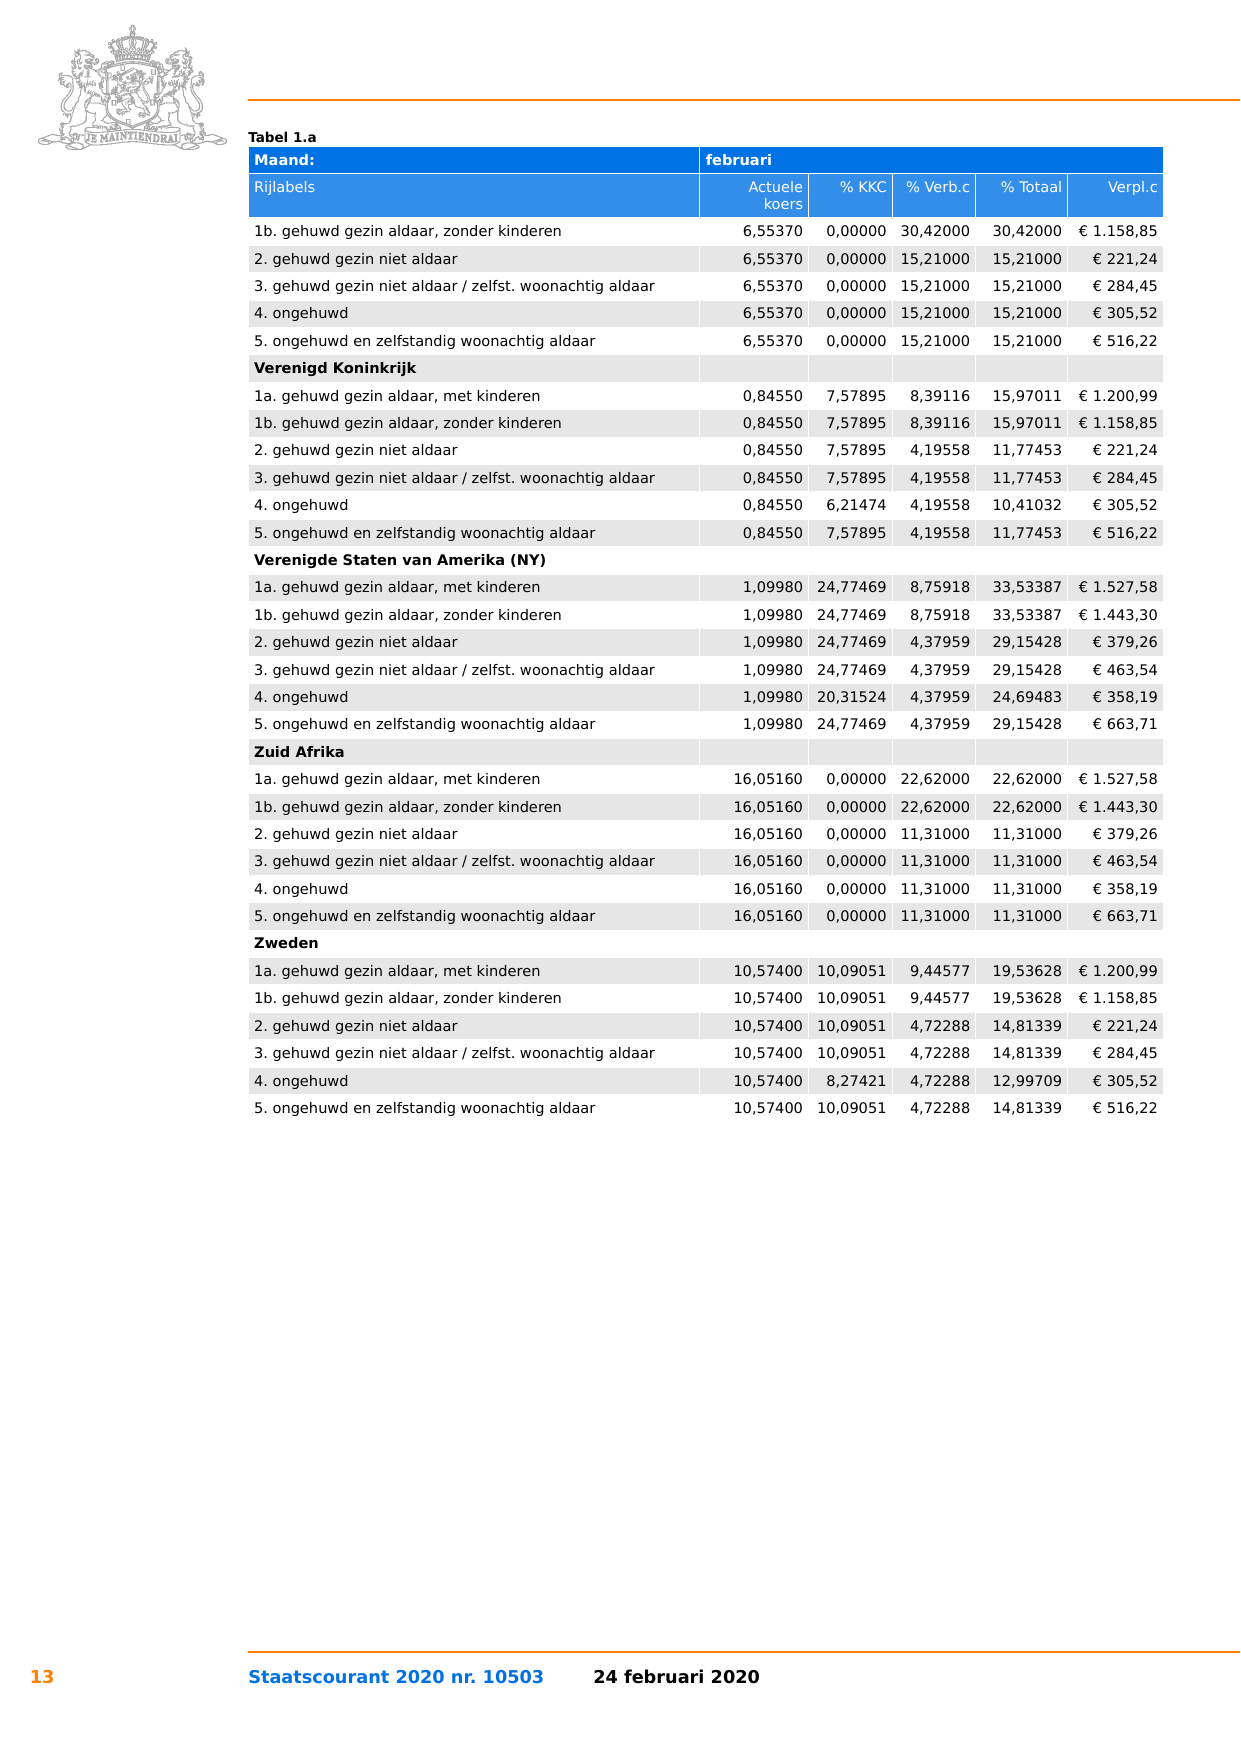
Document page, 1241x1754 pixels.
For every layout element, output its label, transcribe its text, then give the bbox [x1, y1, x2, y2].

table_cell € 516,22 [1068, 328, 1163, 354]
table_cell 2. gehuwd gezin niet aldaar [249, 438, 699, 464]
table_cell 15,21000 [976, 246, 1067, 272]
table_cell 33,53387 [976, 602, 1067, 628]
table_cell 10,41032 [976, 493, 1067, 519]
table_cell 12,99709 [976, 1068, 1067, 1094]
table_cell [976, 739, 1067, 765]
table_cell € 663,71 [1068, 712, 1163, 738]
table_cell 6,55370 [700, 273, 808, 299]
table_cell € 1.158,85 [1068, 410, 1163, 437]
table_cell 15,21000 [976, 301, 1067, 327]
table_cell 4,72288 [893, 1040, 975, 1067]
table_cell € 221,24 [1068, 246, 1163, 272]
table_cell € 305,52 [1068, 1068, 1163, 1094]
table_cell % Verb.c [893, 174, 975, 217]
table_cell [976, 547, 1067, 573]
table_cell 15,21000 [893, 301, 975, 327]
table_cell 22,62000 [976, 766, 1067, 793]
table_cell 5. ongehuwd en zelfstandig woonachtig aldaar [249, 328, 699, 354]
table_cell 3. gehuwd gezin niet aldaar / zelfst. woonachtig aldaar [249, 1040, 699, 1067]
table_cell 22,62000 [893, 766, 975, 793]
table_cell [1068, 355, 1163, 382]
table_cell 10,57400 [700, 1040, 808, 1067]
table_cell % Totaal [976, 174, 1067, 217]
table_cell 4,72288 [893, 1095, 975, 1121]
table_cell 15,21000 [976, 273, 1067, 299]
table_cell [893, 931, 975, 957]
table_cell % KKC [809, 174, 892, 217]
table_cell 10,57400 [700, 958, 808, 984]
table_cell 1,09980 [700, 602, 808, 628]
table_cell 1,09980 [700, 575, 808, 601]
table_cell 0,00000 [809, 849, 892, 875]
table_cell € 1.200,99 [1068, 958, 1163, 984]
table_cell Verenigd Koninkrijk [249, 355, 699, 382]
table_cell 9,44577 [893, 958, 975, 984]
table_cell 4. ongehuwd [249, 493, 699, 519]
table_cell 1b. gehuwd gezin aldaar, zonder kinderen [249, 602, 699, 628]
table_cell € 284,45 [1068, 465, 1163, 491]
table_cell 1b. gehuwd gezin aldaar, zonder kinderen [249, 219, 699, 245]
table_cell 29,15428 [976, 657, 1067, 683]
table_cell € 1.158,85 [1068, 986, 1163, 1012]
table_cell [809, 931, 892, 957]
table_cell 33,53387 [976, 575, 1067, 601]
table_cell 0,84550 [700, 520, 808, 546]
table_cell 7,57895 [809, 520, 892, 546]
table_cell € 358,19 [1068, 684, 1163, 711]
table_cell 11,77453 [976, 438, 1067, 464]
table_cell 30,42000 [976, 219, 1067, 245]
table_cell Zweden [249, 931, 699, 957]
table_cell 10,57400 [700, 986, 808, 1012]
table_cell 0,00000 [809, 903, 892, 930]
table_cell 3. gehuwd gezin niet aldaar / zelfst. woonachtig aldaar [249, 273, 699, 299]
table_cell € 284,45 [1068, 273, 1163, 299]
table_cell 6,21474 [809, 493, 892, 519]
table_cell 24,69483 [976, 684, 1067, 711]
table_cell 11,31000 [893, 903, 975, 930]
table_cell 5. ongehuwd en zelfstandig woonachtig aldaar [249, 1095, 699, 1121]
table_cell € 463,54 [1068, 849, 1163, 875]
table_cell 4,19558 [893, 520, 975, 546]
table_cell 0,84550 [700, 465, 808, 491]
table_cell 24,77469 [809, 602, 892, 628]
table_cell € 379,26 [1068, 629, 1163, 656]
table_cell 6,55370 [700, 219, 808, 245]
table_cell 1a. gehuwd gezin aldaar, met kinderen [249, 383, 699, 409]
table_cell 22,62000 [976, 794, 1067, 820]
table_cell Rijlabels [249, 174, 699, 217]
table_cell € 1.158,85 [1068, 219, 1163, 245]
table_cell Maand: [249, 147, 699, 173]
table_cell 2. gehuwd gezin niet aldaar [249, 821, 699, 847]
table_cell 1a. gehuwd gezin aldaar, met kinderen [249, 958, 699, 984]
table_cell 4,72288 [893, 1013, 975, 1039]
table_cell [1068, 931, 1163, 957]
table_cell 0,84550 [700, 493, 808, 519]
table_cell 1,09980 [700, 629, 808, 656]
table_cell 7,57895 [809, 465, 892, 491]
table_cell € 284,45 [1068, 1040, 1163, 1067]
table_cell [809, 739, 892, 765]
table_cell Actuele koers [700, 174, 808, 217]
table_cell 11,31000 [893, 876, 975, 902]
table_cell 11,31000 [893, 849, 975, 875]
table_cell 10,09051 [809, 958, 892, 984]
table_cell 0,84550 [700, 383, 808, 409]
table_cell 5. ongehuwd en zelfstandig woonachtig aldaar [249, 903, 699, 930]
table_cell 2. gehuwd gezin niet aldaar [249, 246, 699, 272]
table_cell 11,77453 [976, 465, 1067, 491]
table_cell 16,05160 [700, 849, 808, 875]
table_cell 11,31000 [976, 903, 1067, 930]
table_cell € 463,54 [1068, 657, 1163, 683]
table_cell 4,37959 [893, 657, 975, 683]
table_cell Verenigde Staten van Amerika (NY) [249, 547, 699, 573]
table_cell € 1.200,99 [1068, 383, 1163, 409]
table_cell 19,53628 [976, 986, 1067, 1012]
table_cell 3. gehuwd gezin niet aldaar / zelfst. woonachtig aldaar [249, 465, 699, 491]
table_cell 0,00000 [809, 301, 892, 327]
table_cell 29,15428 [976, 712, 1067, 738]
table_cell 6,55370 [700, 246, 808, 272]
picture [38, 25, 227, 150]
table_cell [893, 739, 975, 765]
table_cell 15,97011 [976, 383, 1067, 409]
table_cell 4. ongehuwd [249, 876, 699, 902]
table_cell 20,31524 [809, 684, 892, 711]
table_cell [700, 931, 808, 957]
table_cell 1a. gehuwd gezin aldaar, met kinderen [249, 575, 699, 601]
table_cell 0,84550 [700, 438, 808, 464]
table_cell 24,77469 [809, 657, 892, 683]
table_cell € 305,52 [1068, 301, 1163, 327]
table_cell 11,77453 [976, 520, 1067, 546]
table_cell € 358,19 [1068, 876, 1163, 902]
table_cell [809, 547, 892, 573]
table_cell [893, 547, 975, 573]
table_cell 24,77469 [809, 629, 892, 656]
table_cell € 1.527,58 [1068, 575, 1163, 601]
table_cell 10,57400 [700, 1013, 808, 1039]
table_cell 5. ongehuwd en zelfstandig woonachtig aldaar [249, 712, 699, 738]
table_cell 1,09980 [700, 657, 808, 683]
table_cell 7,57895 [809, 410, 892, 437]
table_cell [976, 931, 1067, 957]
table_cell € 516,22 [1068, 520, 1163, 546]
table_cell 0,00000 [809, 219, 892, 245]
table_cell 16,05160 [700, 794, 808, 820]
table_cell 11,31000 [893, 821, 975, 847]
table_cell 0,00000 [809, 766, 892, 793]
table_cell € 305,52 [1068, 493, 1163, 519]
table_cell 7,57895 [809, 383, 892, 409]
table_cell 8,27421 [809, 1068, 892, 1094]
table_cell 16,05160 [700, 821, 808, 847]
table_cell 10,57400 [700, 1095, 808, 1121]
table_cell 8,75918 [893, 602, 975, 628]
table_cell 0,00000 [809, 273, 892, 299]
table_cell 14,81339 [976, 1013, 1067, 1039]
table_cell [976, 355, 1067, 382]
table_cell 4,19558 [893, 493, 975, 519]
table_cell 4,19558 [893, 465, 975, 491]
table_cell 11,31000 [976, 849, 1067, 875]
table_cell 0,00000 [809, 794, 892, 820]
table_cell 8,39116 [893, 383, 975, 409]
table_cell 3. gehuwd gezin niet aldaar / zelfst. woonachtig aldaar [249, 849, 699, 875]
table_cell 4. ongehuwd [249, 684, 699, 711]
table_cell € 516,22 [1068, 1095, 1163, 1121]
table_cell € 1.443,30 [1068, 794, 1163, 820]
table_cell 0,00000 [809, 328, 892, 354]
table_cell [700, 355, 808, 382]
table_cell [809, 355, 892, 382]
table_cell 4,19558 [893, 438, 975, 464]
table_cell 19,53628 [976, 958, 1067, 984]
table_cell [1068, 739, 1163, 765]
table_cell 29,15428 [976, 629, 1067, 656]
table_cell € 221,24 [1068, 1013, 1163, 1039]
table_cell 8,39116 [893, 410, 975, 437]
table_cell [893, 355, 975, 382]
table_cell 1b. gehuwd gezin aldaar, zonder kinderen [249, 410, 699, 437]
table_cell 24,77469 [809, 575, 892, 601]
table_cell 2. gehuwd gezin niet aldaar [249, 1013, 699, 1039]
table_header Tabel 1.a [248, 130, 1163, 146]
table_cell € 221,24 [1068, 438, 1163, 464]
table_cell € 1.527,58 [1068, 766, 1163, 793]
table_cell Zuid Afrika [249, 739, 699, 765]
table_cell 0,00000 [809, 876, 892, 902]
table_cell 22,62000 [893, 794, 975, 820]
table_cell 15,97011 [976, 410, 1067, 437]
table_cell 10,09051 [809, 1040, 892, 1067]
table_cell 15,21000 [976, 328, 1067, 354]
table_cell 1b. gehuwd gezin aldaar, zonder kinderen [249, 794, 699, 820]
table_cell 4. ongehuwd [249, 1068, 699, 1094]
table_cell 4,37959 [893, 684, 975, 711]
table_cell 8,75918 [893, 575, 975, 601]
table_cell Verpl.c [1068, 174, 1163, 217]
table_cell 14,81339 [976, 1040, 1067, 1067]
table_cell 2. gehuwd gezin niet aldaar [249, 629, 699, 656]
table_cell 1,09980 [700, 712, 808, 738]
table_cell 15,21000 [893, 328, 975, 354]
table_cell 16,05160 [700, 903, 808, 930]
table_cell 1a. gehuwd gezin aldaar, met kinderen [249, 766, 699, 793]
table_cell [700, 547, 808, 573]
table_cell 7,57895 [809, 438, 892, 464]
table_cell 4,72288 [893, 1068, 975, 1094]
table_cell 10,57400 [700, 1068, 808, 1094]
table_cell 16,05160 [700, 766, 808, 793]
table_cell 11,31000 [976, 821, 1067, 847]
table_cell [700, 739, 808, 765]
table_cell 24,77469 [809, 712, 892, 738]
table_cell 5. ongehuwd en zelfstandig woonachtig aldaar [249, 520, 699, 546]
table_cell 1,09980 [700, 684, 808, 711]
table_cell 3. gehuwd gezin niet aldaar / zelfst. woonachtig aldaar [249, 657, 699, 683]
table_cell 30,42000 [893, 219, 975, 245]
table_cell 10,09051 [809, 986, 892, 1012]
table_cell € 663,71 [1068, 903, 1163, 930]
table_cell 9,44577 [893, 986, 975, 1012]
table_cell 4,37959 [893, 629, 975, 656]
table_cell 10,09051 [809, 1013, 892, 1039]
table_cell 1b. gehuwd gezin aldaar, zonder kinderen [249, 986, 699, 1012]
table_cell 4. ongehuwd [249, 301, 699, 327]
table_cell 6,55370 [700, 301, 808, 327]
table_cell 0,00000 [809, 821, 892, 847]
table_cell 16,05160 [700, 876, 808, 902]
table_cell februari [700, 147, 1163, 173]
table_cell [1068, 547, 1163, 573]
table_cell 6,55370 [700, 328, 808, 354]
table_cell € 379,26 [1068, 821, 1163, 847]
table_cell 0,00000 [809, 246, 892, 272]
table_cell 4,37959 [893, 712, 975, 738]
table_cell 0,84550 [700, 410, 808, 437]
table_cell 15,21000 [893, 273, 975, 299]
table_cell 11,31000 [976, 876, 1067, 902]
table_cell € 1.443,30 [1068, 602, 1163, 628]
table_cell 10,09051 [809, 1095, 892, 1121]
table_cell 14,81339 [976, 1095, 1067, 1121]
table_cell 15,21000 [893, 246, 975, 272]
